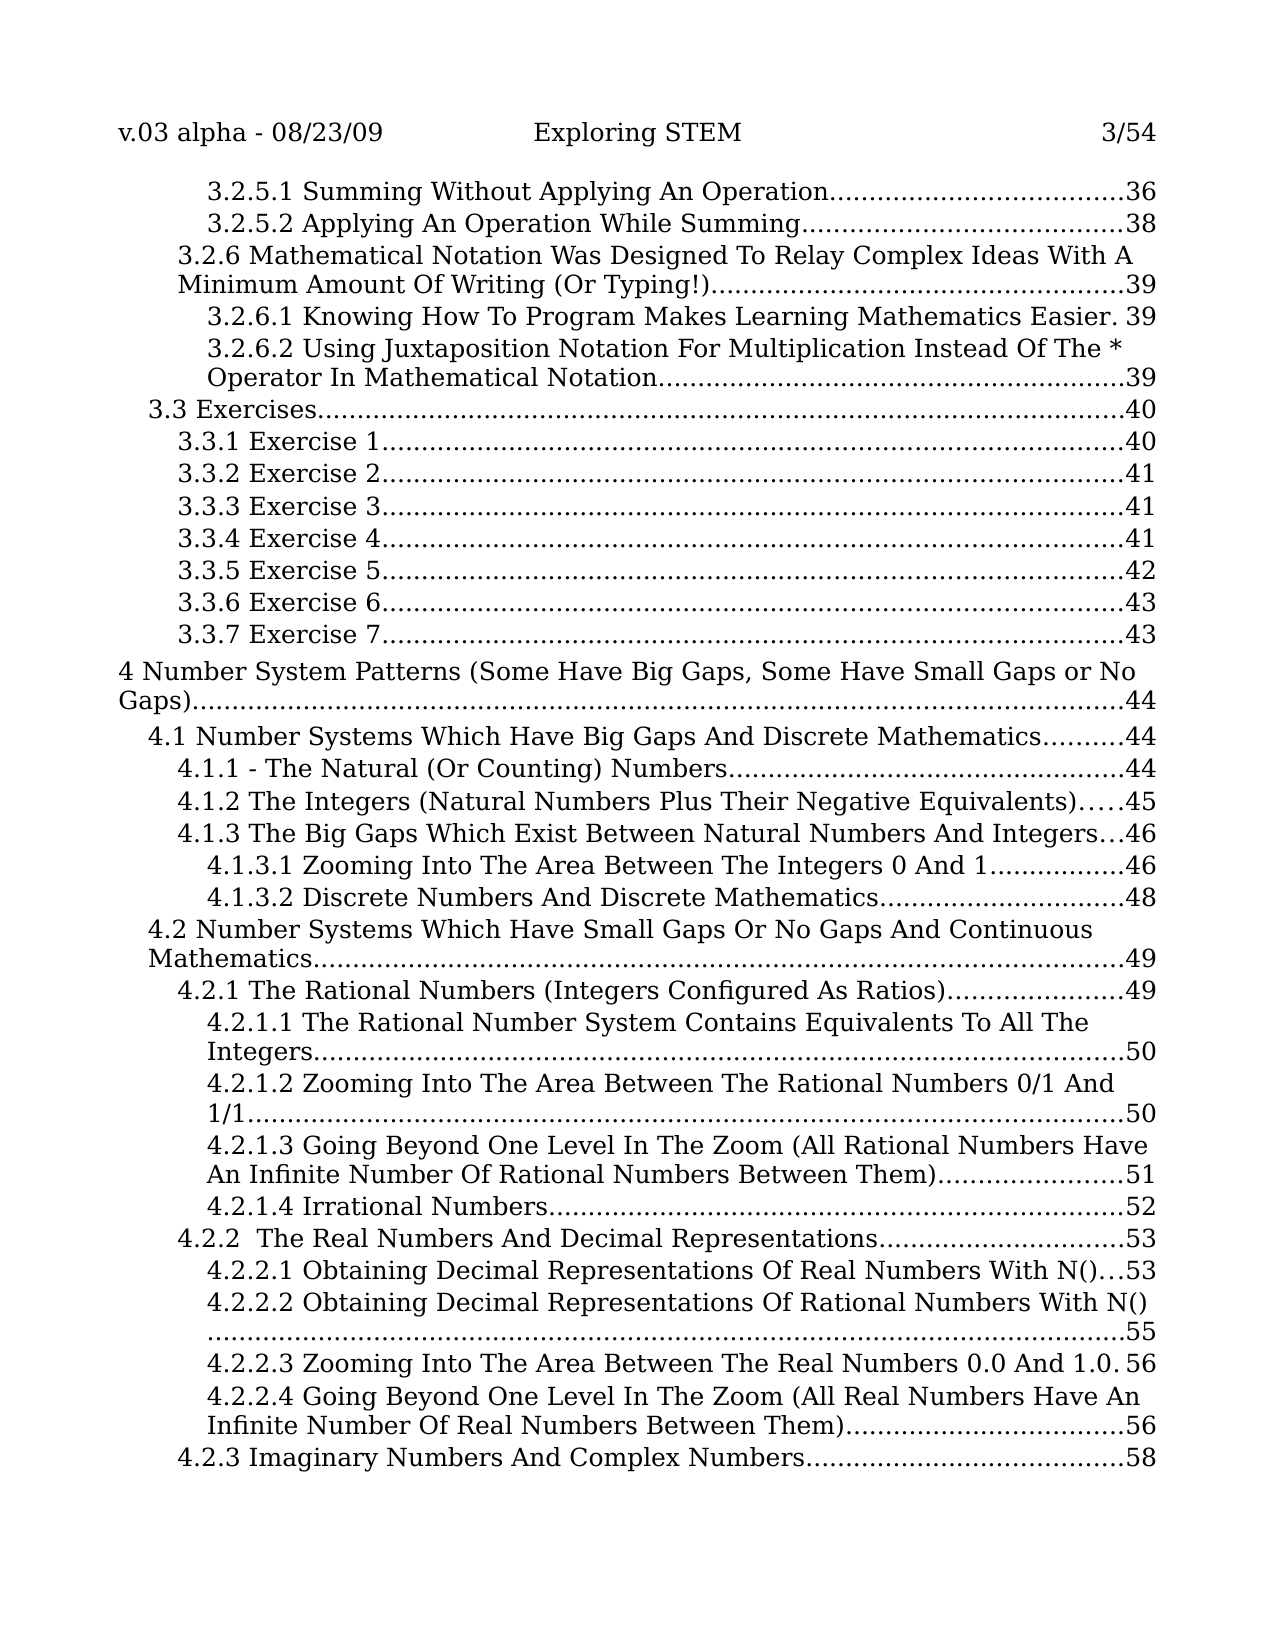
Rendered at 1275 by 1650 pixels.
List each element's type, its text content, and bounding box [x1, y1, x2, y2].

text 3.2.6 Mathematical Notation Was Designed To Relay Complex Ideas With A Minimum Amount Of Writing (Or Typing!) 39 [177, 241, 1157, 299]
text 4.2.1.2 Zooming Into The Area Between The Rational Numbers 0/1 And 1/1 50 [207, 1070, 1157, 1128]
text 3.2.6.1 Knowing How To Program Makes Learning Mathematics Easier 39 [207, 302, 1157, 331]
text 4.2.1.1 The Rational Number System Contains Equivalents To All The Integers 50 [207, 1008, 1157, 1067]
text 4.1 Number Systems Which Have Big Gaps And Discrete Mathematics 44 [148, 723, 1157, 752]
text 3.2.6.2 Using Juxtaposition Notation For Multiplication Instead Of The * Operator In Mathematical Notation 39 [207, 334, 1157, 393]
text 4.2.2 The Real Numbers And Decimal Representations 53 [177, 1224, 1157, 1253]
text 4.2.1.3 Going Beyond One Level In The Zoom (All Rational Numbers Have An Infinite Number Of Rational Numbers Between Them) 51 [207, 1131, 1157, 1189]
text 4.1.3.2 Discrete Numbers And Discrete Mathematics 48 [207, 883, 1157, 912]
text 3.3.5 Exercise 5 42 [177, 556, 1157, 585]
text 4.2.3 Imaginary Numbers And Complex Numbers 58 [177, 1443, 1157, 1472]
text 4.2.2.2 Obtaining Decimal Representations Of Rational Numbers With N() 55 [207, 1288, 1157, 1347]
text 3.3.2 Exercise 2 41 [177, 460, 1157, 489]
text 4.1.3.1 Zooming Into The Area Between The Integers 0 And 1 46 [207, 851, 1157, 880]
text 4.1.2 The Integers (Natural Numbers Plus Their Negative Equivalents) 45 [177, 787, 1157, 816]
text 4.1.3 The Big Gaps Which Exist Between Natural Numbers And Integers 46 [177, 819, 1157, 848]
text 3.3.6 Exercise 6 43 [177, 588, 1157, 617]
text 3.2.5.2 Applying An Operation While Summing 38 [207, 209, 1157, 238]
text 3.3.4 Exercise 4 41 [177, 524, 1157, 553]
text 4.1.1 - The Natural (Or Counting) Numbers 44 [177, 755, 1157, 784]
text 4.2 Number Systems Which Have Small Gaps Or No Gaps And Continuous Mathematics 49 [148, 915, 1157, 973]
text 3.3 Exercises 40 [148, 396, 1157, 425]
text 3.3.7 Exercise 7 43 [177, 620, 1157, 649]
text 3.3.3 Exercise 3 41 [177, 492, 1157, 521]
text 4.2.1 The Rational Numbers (Integers Configured As Ratios) 49 [177, 976, 1157, 1006]
text 4.2.2.1 Obtaining Decimal Representations Of Real Numbers With N() 53 [207, 1256, 1157, 1286]
text 4 Number System Patterns (Some Have Big Gaps, Some Have Small Gaps or No Gaps) 44 [118, 657, 1157, 715]
text 4.2.2.4 Going Beyond One Level In The Zoom (All Real Numbers Have An Infinite Number Of Real Numbers Between Them) 56 [207, 1382, 1157, 1440]
text 4.2.2.3 Zooming Into The Area Between The Real Numbers 0.0 And 1.0 56 [207, 1350, 1157, 1379]
text 3.2.5.1 Summing Without Applying An Operation 36 [207, 177, 1157, 206]
text 4.2.1.4 Irrational Numbers 52 [207, 1192, 1157, 1221]
text 3.3.1 Exercise 1 40 [177, 428, 1157, 457]
